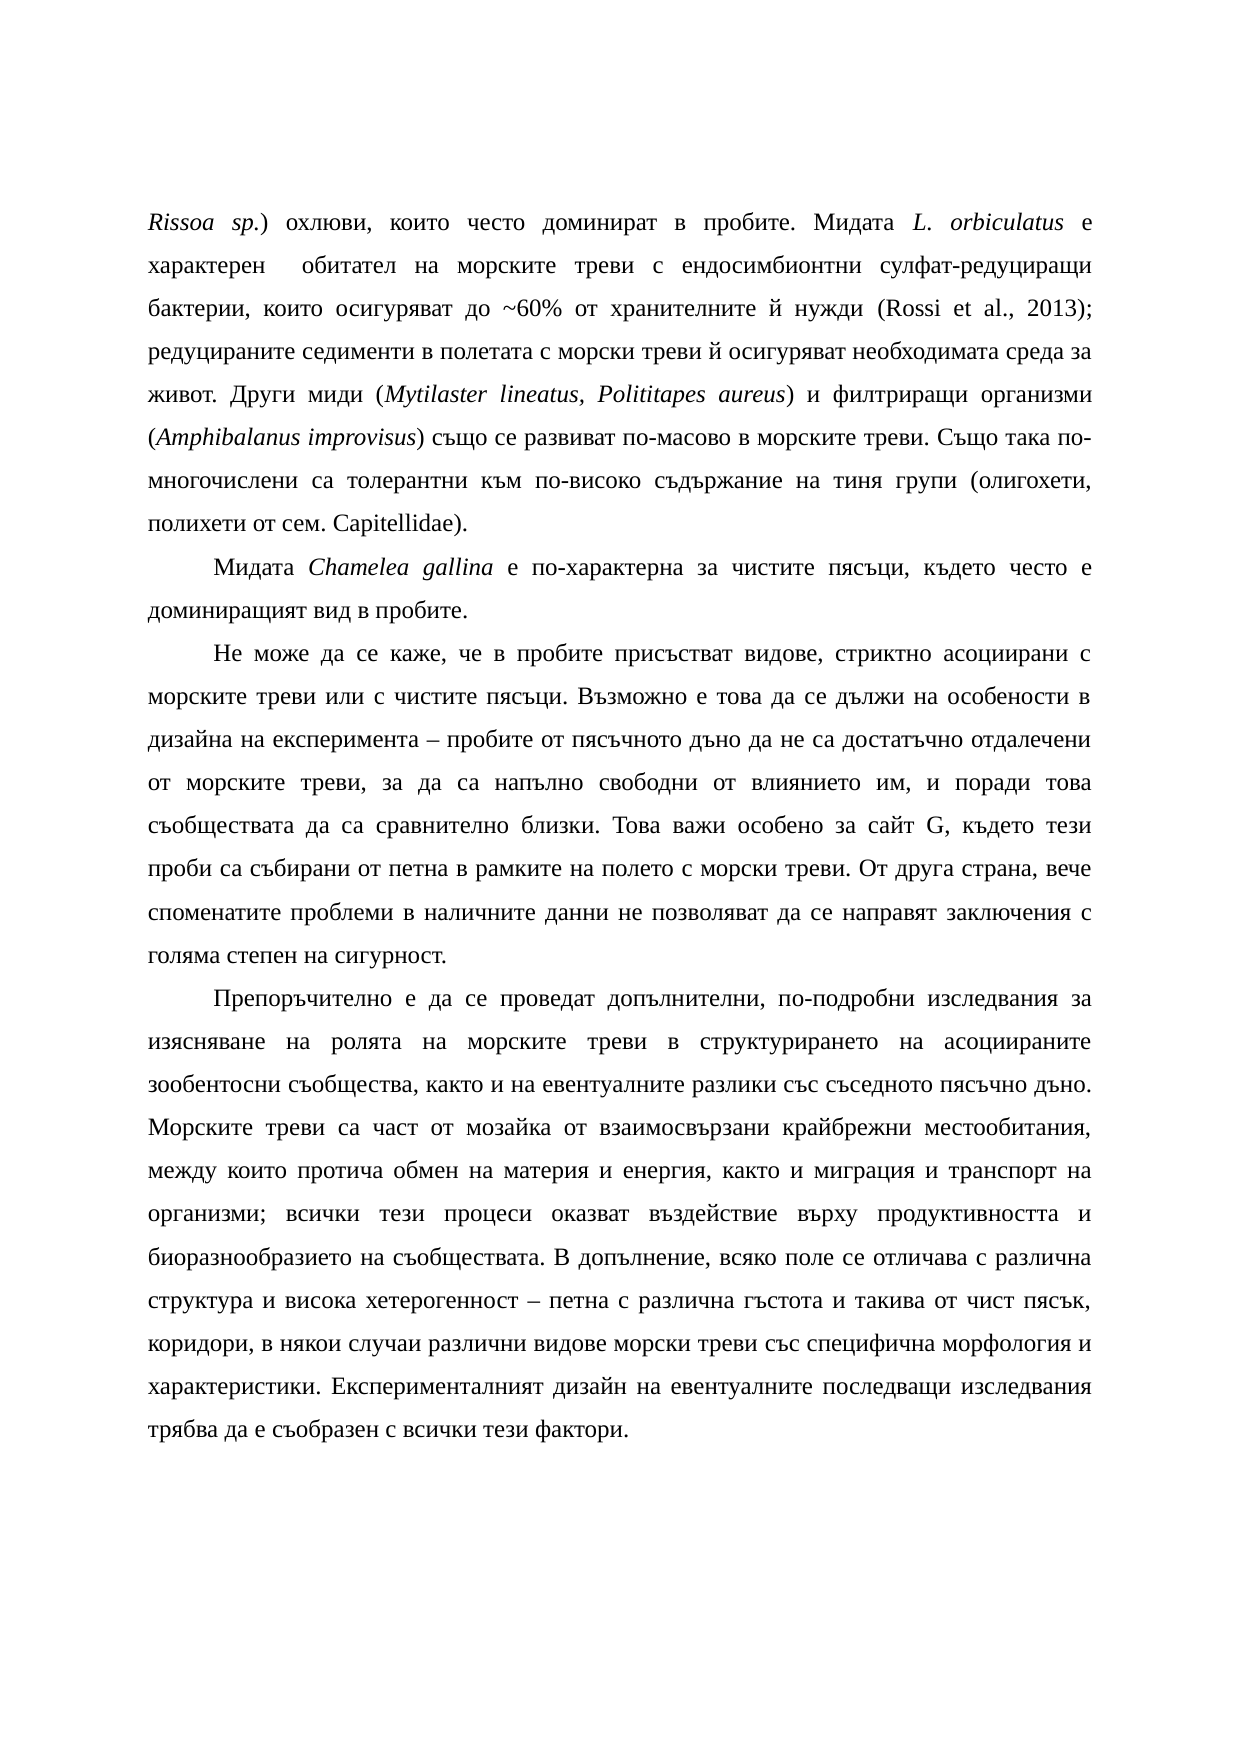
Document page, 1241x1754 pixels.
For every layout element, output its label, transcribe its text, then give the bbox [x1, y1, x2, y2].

text Препоръчително е да се проведат допълнителни, по-подробни изследвания за изясняване на ролята на морските треви в структурирането на асоциираните зообентосни съобщества, както и на евентуалните разлики със съседното пясъчно дъно. Морските треви са част от мозайка от взаимосвързани крайбрежни местообитания, между които протича обмен на материя и енергия, както и миграция и транспорт на организми; всички тези процеси оказват въздействие върху продуктивността и биоразнообразието на съобществата. В допълнение, всяко поле се отличава с различна структура и висока хетерогенност – петна с различна гъстота и такива от чист пясък, коридори, в някои случаи различни видове морски треви със специфична морфология и характеристики. Експерименталният дизайн на евентуалните последващи изследвания трябва да е съобразен с всички тези фактори. [148, 983, 1093, 1443]
text Не може да се каже, че в пробите присъстват видове, стриктно асоциирани с морските треви или с чистите пясъци. Възможно е това да се дължи на особености в дизайна на експеримента – пробите от пясъчното дъно да не са достатъчно отдалечени от морските треви, за да са напълно свободни от влиянието им, и поради това съобществата да са сравнително близки. Това важи особено за сайт G, където тези проби са събирани от петна в рамките на полето с морски треви. От друга страна, вече споменатите проблеми в наличните данни не позволяват да се направят заключения с голяма степен на сигурност. [148, 638, 1093, 968]
text Мидата Chamelea gallina е по-характерна за чистите пясъци, където често е доминиращият вид в пробите. [148, 552, 1093, 623]
text Rissoa sp.) охлюви, които често доминират в пробите. Мидата L. orbiculatus е характерен обитател на морските треви с ендосимбионтни сулфат-редуциращи бактерии, които осигуряват до ~60% от хранителните й нужди (Rossi et al., 2013); редуцираните седименти в полетата с морски треви й осигуряват необходимата среда за живот. Други миди (Mytilaster lineatus, Polititapes aureus) и филтриращи организми (Amphibalanus improvisus) също се развиват по-масово в морските треви. Също така по-многочислени са толерантни към по-високо съдържание на тиня групи (олигохети, полихети от сем. Capitellidae). [148, 207, 1093, 537]
